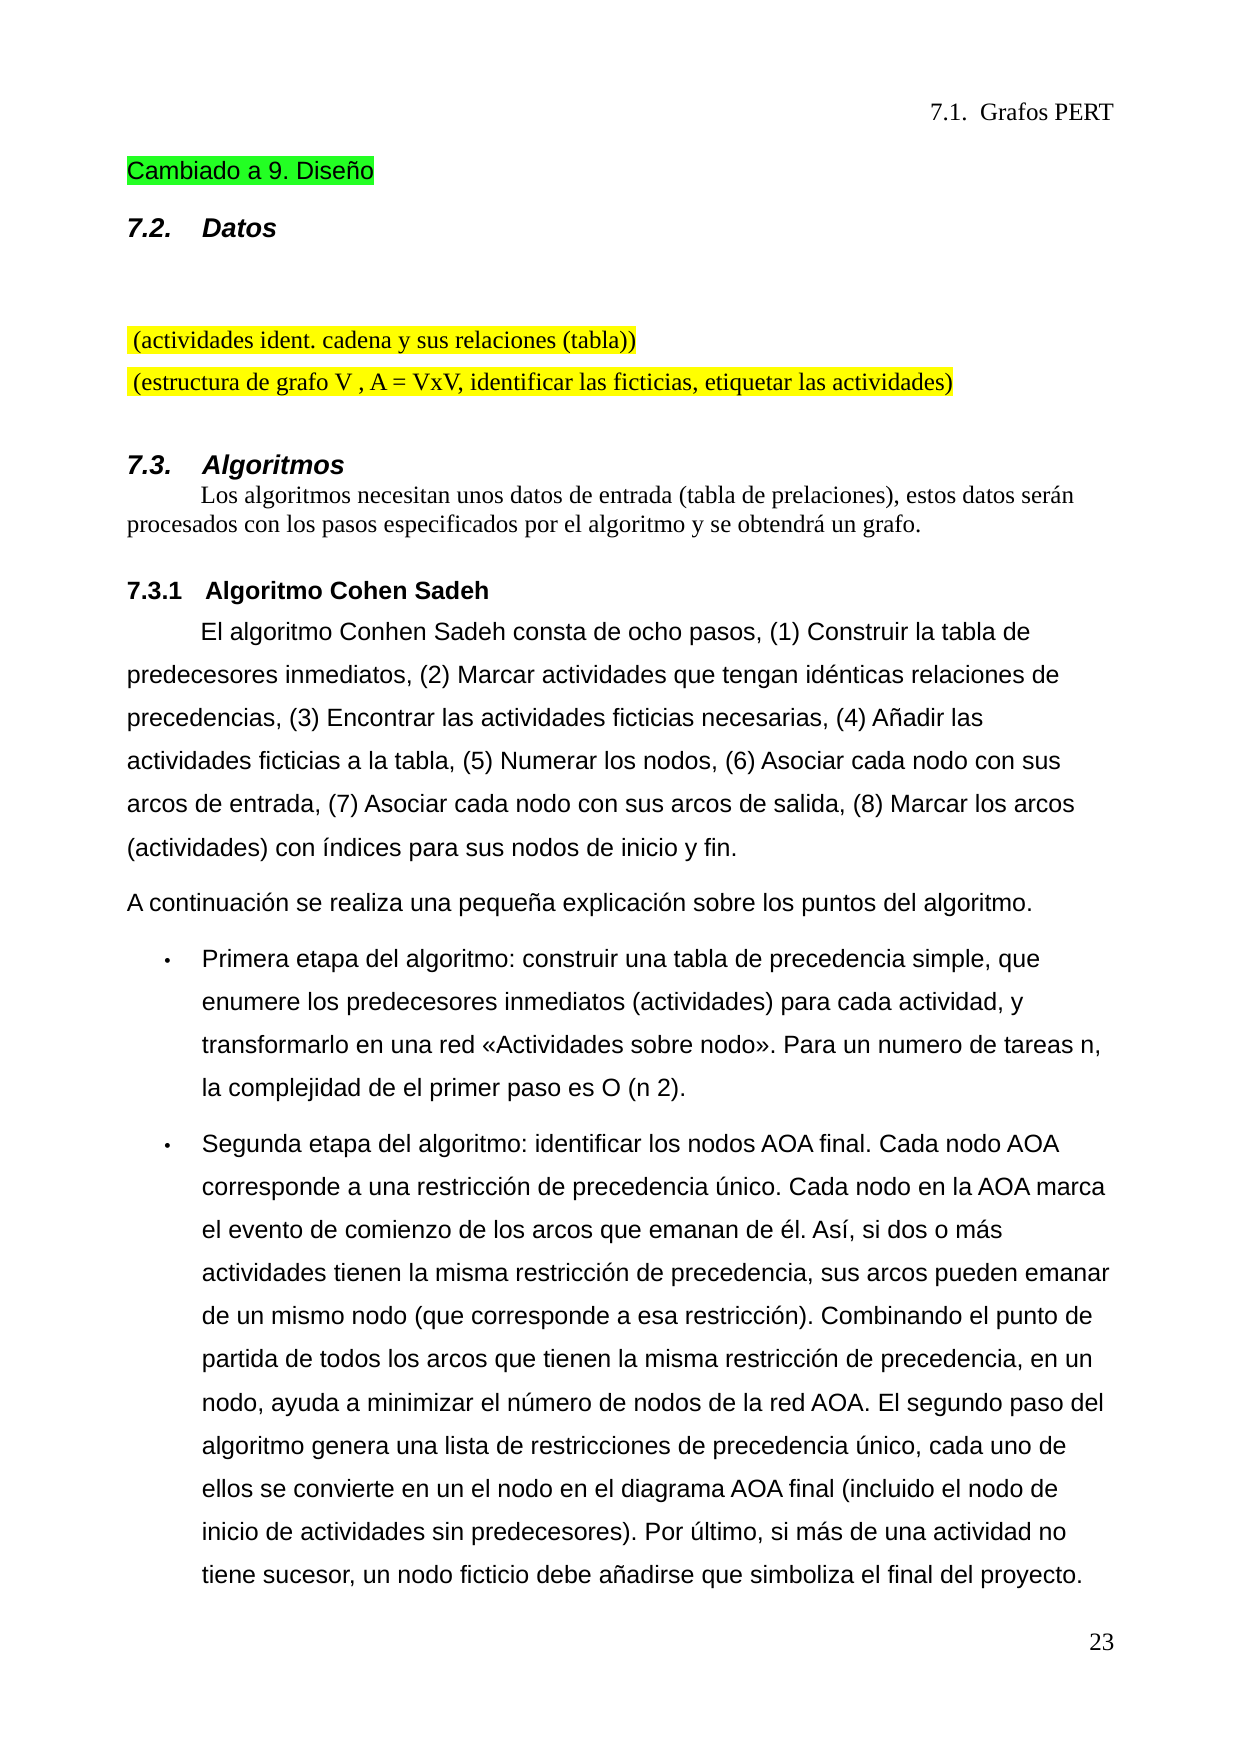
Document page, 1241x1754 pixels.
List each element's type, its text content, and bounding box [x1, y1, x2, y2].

list Primera etapa del algoritmo: construir una tabla de precedencia simple, que enumere los predecesores inmediatos (actividades) para cada actividad, y transformarlo en una red «Actividades sobre nodo». Para un numero de tareas n, la complejidad de el primer paso es O (n 2). [164, 944, 1114, 1102]
list Segunda etapa del algoritmo: identificar los nodos AOA final. Cada nodo AOA corresponde a una restricción de precedencia único. Cada nodo en la AOA marca el evento de comienzo de los arcos que emanan de él. Así, si dos o más actividades tienen la misma restricción de precedencia, sus arcos pueden emanar de un mismo nodo (que corresponde a esa restricción). Combinando el punto de partida de todos los arcos que tienen la misma restricción de precedencia, en un nodo, ayuda a minimizar el número de nodos de la red AOA. El segundo paso del algoritmo genera una lista de restricciones de precedencia único, cada uno de ellos se convierte en un el nodo en el diagrama AOA final (incluido el nodo de inicio de actividades sin predecesores). Por último, si más de una actividad no tiene sucesor, un nodo ficticio debe añadirse que simboliza el final del proyecto. [164, 1129, 1114, 1589]
text A continuación se realiza una pequeña explicación sobre los puntos del algoritmo. [127, 888, 1114, 917]
subtitle Algoritmos [127, 449, 1114, 481]
text Los algoritmos necesitan unos datos de entrada (tabla de prelaciones), estos datos serán procesados con los pasos especificados por el algoritmo y se obtendrá un grafo. [127, 481, 1114, 538]
text (estructura de grafo V , A = VxV, identificar las ficticias, etiquetar las actividades) [127, 367, 1114, 396]
text Cambiado a 9. Diseño [127, 156, 1114, 185]
subtitle Datos [127, 212, 1114, 243]
subtitle Algoritmo Cohen Sadeh [127, 576, 1114, 604]
text El algoritmo Conhen Sadeh consta de ocho pasos, (1) Construir la tabla de predecesores inmediatos, (2) Marcar actividades que tengan idénticas relaciones de precedencias, (3) Encontrar las actividades ficticias necesarias, (4) Añadir las actividades ficticias a la tabla, (5) Numerar los nodos, (6) Asociar cada nodo con sus arcos de entrada, (7) Asociar cada nodo con sus arcos de salida, (8) Marcar los arcos (actividades) con índices para sus nodos de inicio y fin. [127, 617, 1114, 861]
text (actividades ident. cadena y sus relaciones (tabla)) [127, 326, 1114, 354]
